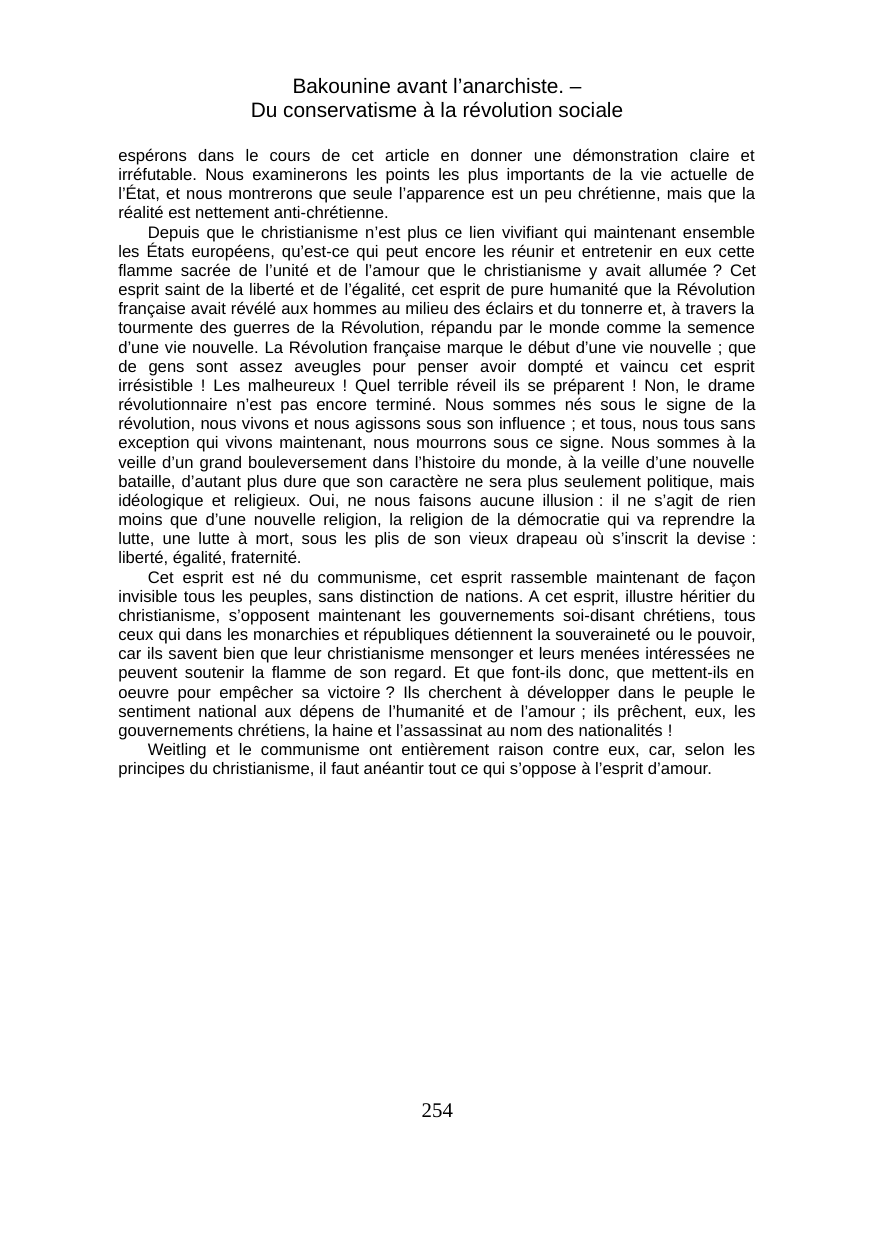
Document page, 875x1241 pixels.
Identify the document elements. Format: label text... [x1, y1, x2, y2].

text Weitling et le communisme ont entièrement raison contre eux, car, selon les principes du christianisme, il faut anéantir tout ce qui s’oppose à l’esprit d’amour. [118, 740, 756, 778]
text Cet esprit est né du communisme, cet esprit rassemble maintenant de façon invisible tous les peuples, sans distinction de nations. A cet esprit, illustre héritier du christianisme, s’opposent maintenant les gouvernements soi-disant chrétiens, tous ceux qui dans les monarchies et républiques détiennent la souveraineté ou le pouvoir, car ils savent bien que leur christianisme mensonger et leurs menées intéressées ne peuvent soutenir la flamme de son regard. Et que font-ils donc, que mettent-ils en oeuvre pour empêcher sa victoire ? Ils cherchent à développer dans le peuple le sentiment national aux dépens de l’humanité et de l’amour ; ils prêchent, eux, les gouvernements chrétiens, la haine et l’assassinat au nom des nationalités ! [118, 567, 756, 740]
text espérons dans le cours de cet article en donner une démonstration claire et irréfutable. Nous examinerons les points les plus importants de la vie actuelle de l’État, et nous montrerons que seule l’apparence est un peu chrétienne, mais que la réalité est nettement anti-chrétienne. [118, 146, 756, 222]
text Depuis que le christianisme n’est plus ce lien vivifiant qui maintenant ensemble les États européens, qu’est-ce qui peut encore les réunir et entretenir en eux cette flamme sacrée de l’unité et de l’amour que le christianisme y avait allumée ? Cet esprit saint de la liberté et de l’égalité, cet esprit de pure humanité que la Révolution française avait révélé aux hommes au milieu des éclairs et du tonnerre et, à travers la tourmente des guerres de la Révolution, répandu par le monde comme la semence d’une vie nouvelle. La Révolution française marque le début d’une vie nouvelle ; que de gens sont assez aveugles pour penser avoir dompté et vaincu cet esprit irrésistible ! Les malheureux ! Quel terrible réveil ils se préparent ! Non, le drame révolutionnaire n’est pas encore terminé. Nous sommes nés sous le signe de la révolution, nous vivons et nous agissons sous son influence ; et tous, nous tous sans exception qui vivons maintenant, nous mourrons sous ce signe. Nous sommes à la veille d’un grand bouleversement dans l’histoire du monde, à la veille d’une nouvelle bataille, d’autant plus dure que son caractère ne sera plus seulement politique, mais idéologique et religieux. Oui, ne nous faisons aucune illusion : il ne s’agit de rien moins que d’une nouvelle religion, la religion de la démocratie qui va reprendre la lutte, une lutte à mort, sous les plis de son vieux drapeau où s’inscrit la devise : liberté, égalité, fraternité. [118, 222, 756, 567]
